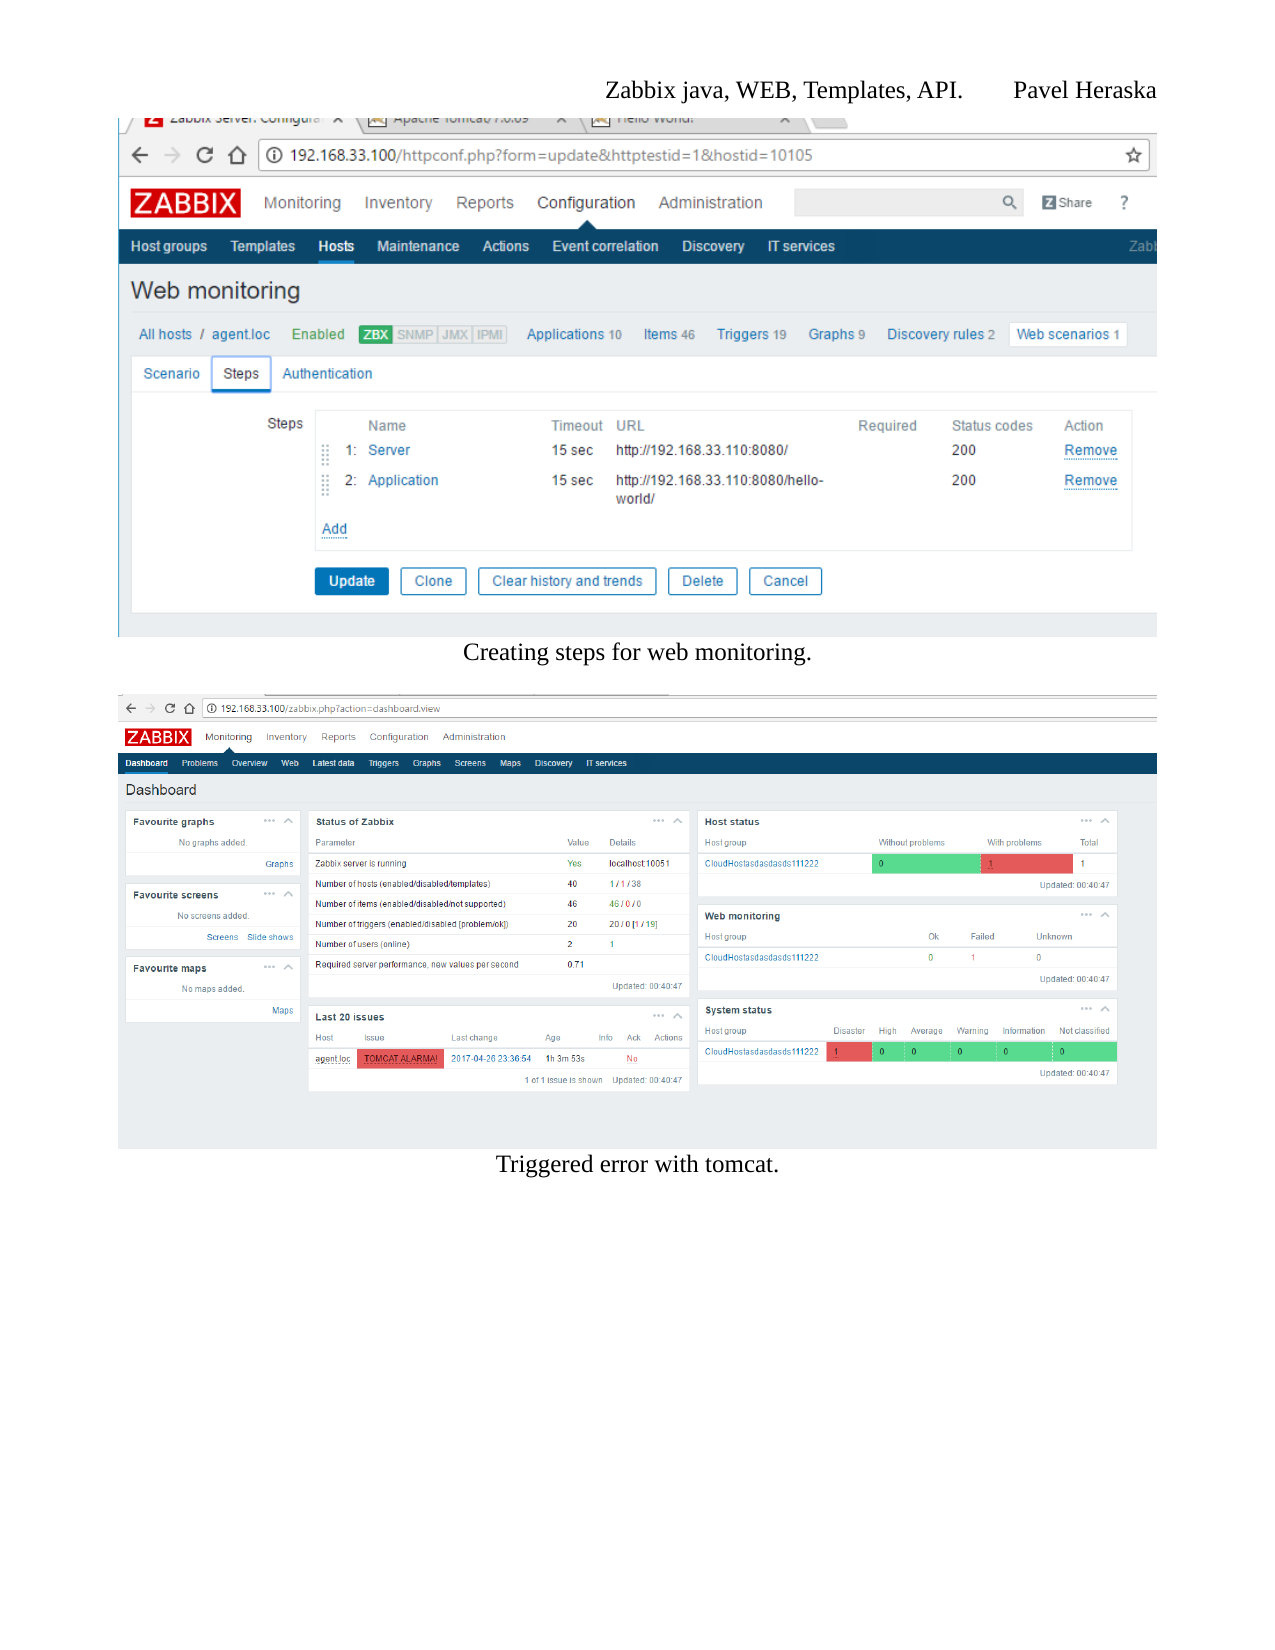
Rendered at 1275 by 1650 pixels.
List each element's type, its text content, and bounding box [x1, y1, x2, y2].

text Creating steps for web monitoring. [118, 637, 1157, 666]
text Triggered error with tomcat. [118, 1149, 1157, 1178]
